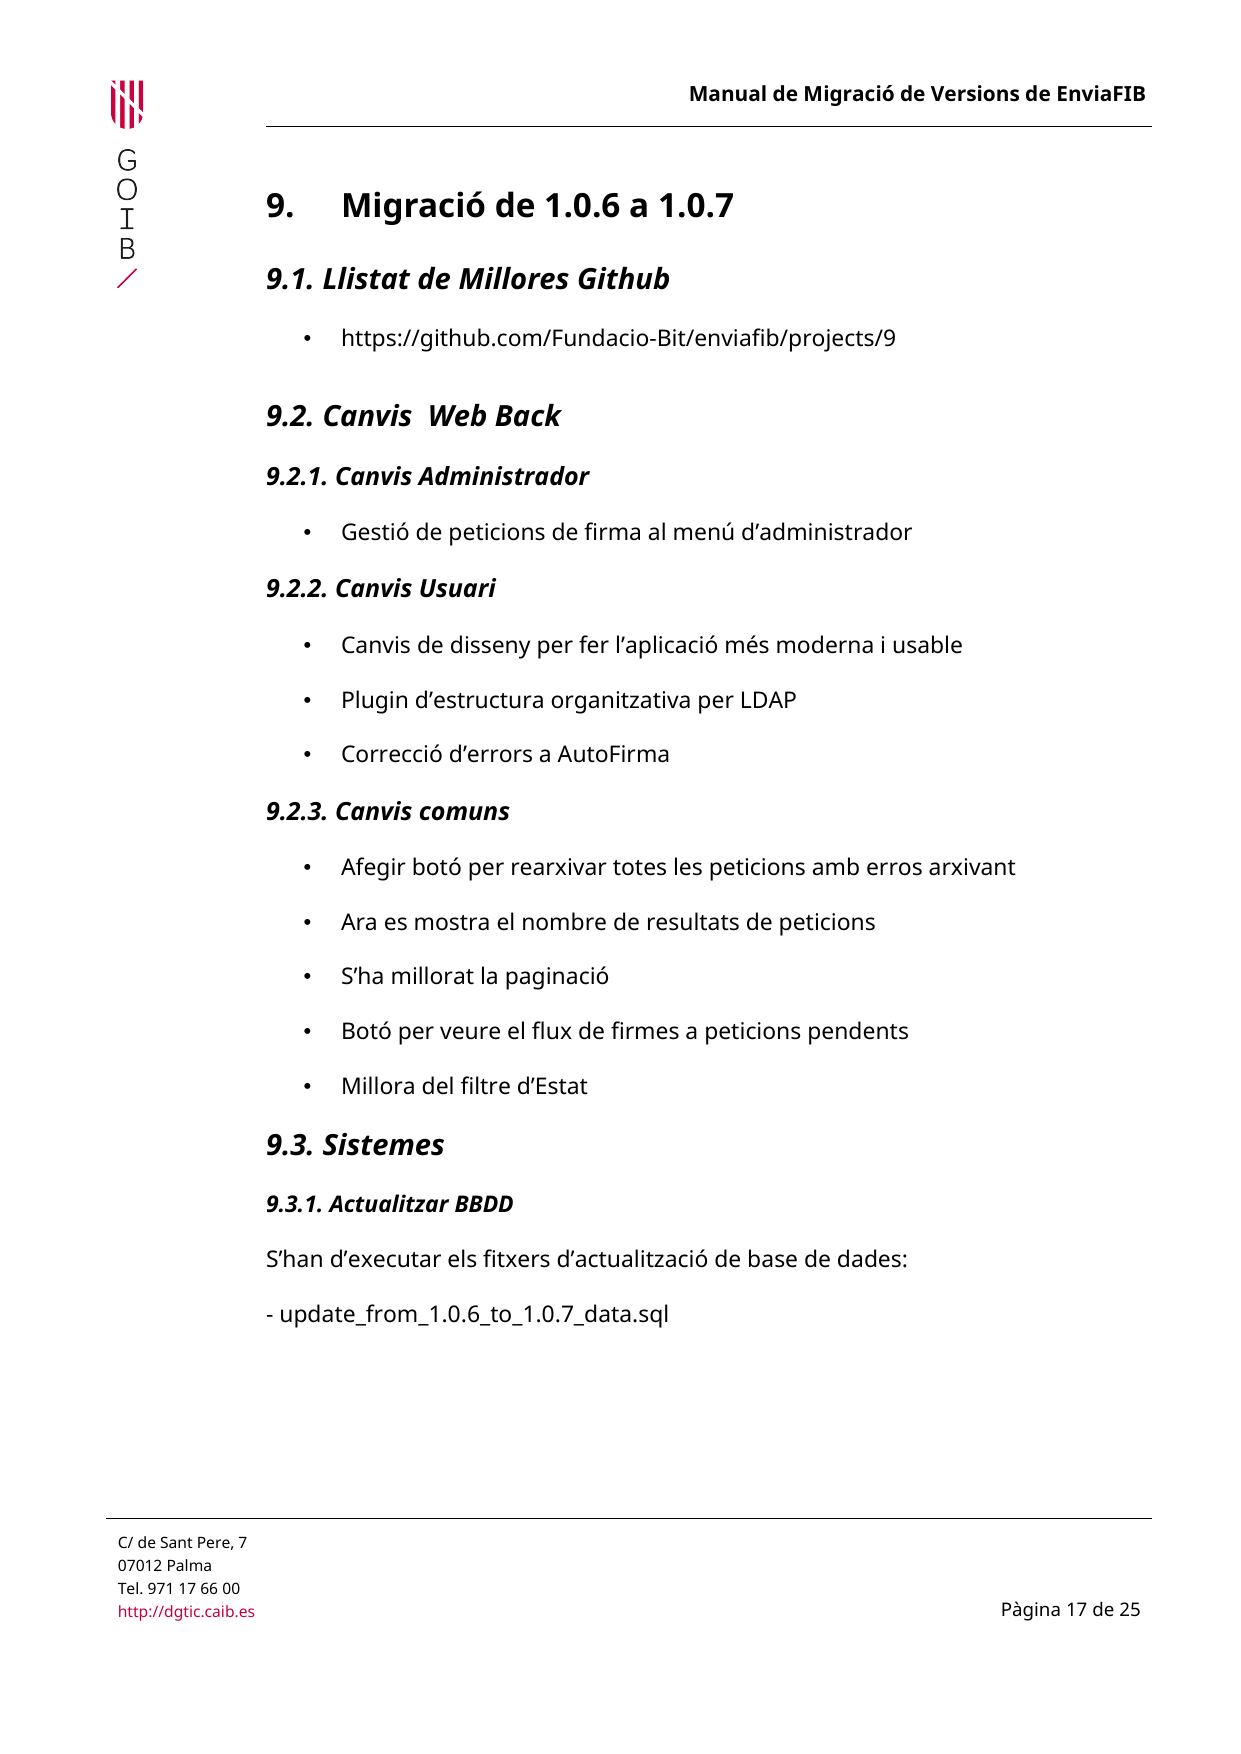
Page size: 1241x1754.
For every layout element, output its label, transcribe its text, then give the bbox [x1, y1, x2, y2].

subtitle Canvis Administrador [266, 459, 1152, 493]
list https://github.com/Fundacio-Bit/enviafib/projects/9 [303, 322, 1152, 353]
subtitle Migració de 1.0.6 a 1.0.7 [266, 181, 1152, 227]
list Gestió de peticions de firma al menú d’administrador [303, 516, 1152, 548]
subtitle Llistat de Millores Github [266, 258, 1152, 298]
text - update_from_1.0.6_to_1.0.7_data.sql [266, 1297, 1152, 1329]
text S’han d’executar els fitxers d’actualització de base de dades: [266, 1243, 1152, 1274]
list Botó per veure el flux de firmes a peticions pendents [303, 1015, 1152, 1046]
list Correcció d’errors a AutoFirma [303, 738, 1152, 769]
subtitle Canvis Usuari [266, 571, 1152, 605]
list Plugin d’estructura organitzativa per LDAP [303, 683, 1152, 715]
picture [82, 57, 172, 319]
list Ara es mostra el nombre de resultats de peticions [303, 906, 1152, 937]
list S’ha millorat la paginació [303, 960, 1152, 992]
list Afegir botó per rearxivar totes les peticions amb erros arxivant [303, 851, 1152, 882]
subtitle Actualitzar BBDD [266, 1188, 1152, 1219]
list Canvis de disseny per fer l’aplicació més moderna i usable [303, 629, 1152, 660]
list Millora del filtre d’Estat [303, 1070, 1152, 1101]
subtitle Canvis Web Back [266, 395, 1152, 434]
subtitle Sistemes [266, 1125, 1152, 1164]
subtitle Canvis comuns [266, 793, 1152, 827]
